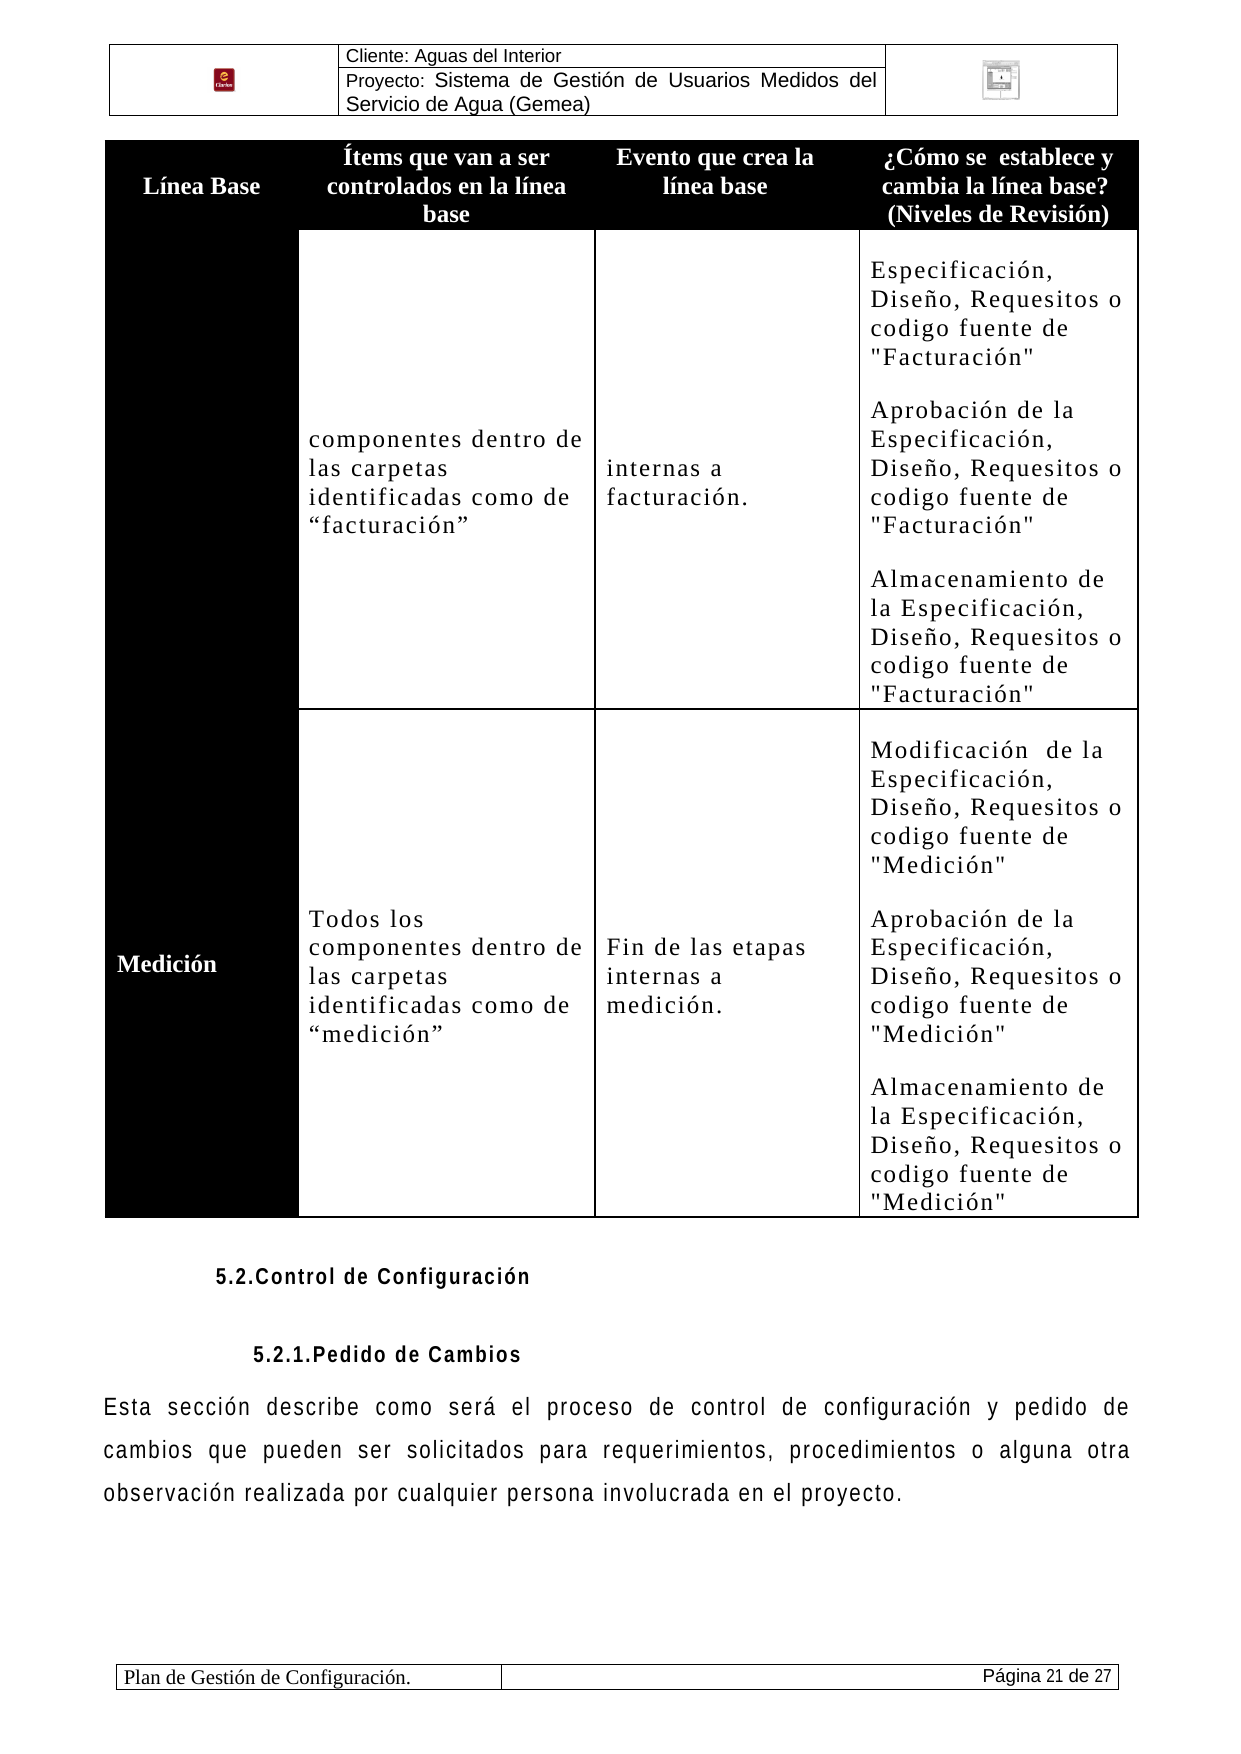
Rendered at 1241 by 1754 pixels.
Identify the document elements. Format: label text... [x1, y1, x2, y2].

picture [207, 67, 241, 93]
table_cell Especificación, Diseño, Requesitos o codigo fuente de "Facturación" Aprobación de la Especificación, Diseño, Requesitos o codigo fuente de "Facturación" Almacenamiento de la Especificación, Diseño, Requesitos o codigo fuente de "Facturación" [860, 230, 1137, 708]
table_cell Medición [107, 710, 296, 1216]
table_cell internas a facturación. [596, 230, 859, 708]
table_cell [107, 230, 296, 708]
table_cell componentes dentro de las carpetas identificadas como de “facturación” [299, 230, 594, 708]
table_header Ítems que van a ser controlados en la línea base [299, 142, 594, 228]
table_header Línea Base [107, 142, 296, 228]
table_cell Modificación de la Especificación, Diseño, Requesitos o codigo fuente de "Medición" Aprobación de la Especificación, Diseño, Requesitos o codigo fuente de "Medición" Almacenamiento de la Especificación, Diseño, Requesitos o codigo fuente de "Medición" [860, 710, 1137, 1216]
subtitle Pedido de Cambios [253, 1341, 1131, 1367]
table_header Evento que crea la línea base [596, 142, 859, 228]
table_cell Fin de las etapas internas a medición. [596, 710, 859, 1216]
table_cell Todos los componentes dentro de las carpetas identificadas como de “medición” [299, 710, 594, 1216]
table_header ¿Cómo se establece y cambia la línea base? (Niveles de Revisión) [860, 142, 1137, 228]
subtitle Control de Configuración [216, 1263, 1131, 1290]
list Esta sección describe como será el proceso de control de configuración y pedido de cambios que pueden ser solicitados para requerimientos, procedimientos o alguna otra observación realizada por cualquier persona involucrada en el proyecto. [103, 1392, 1131, 1507]
